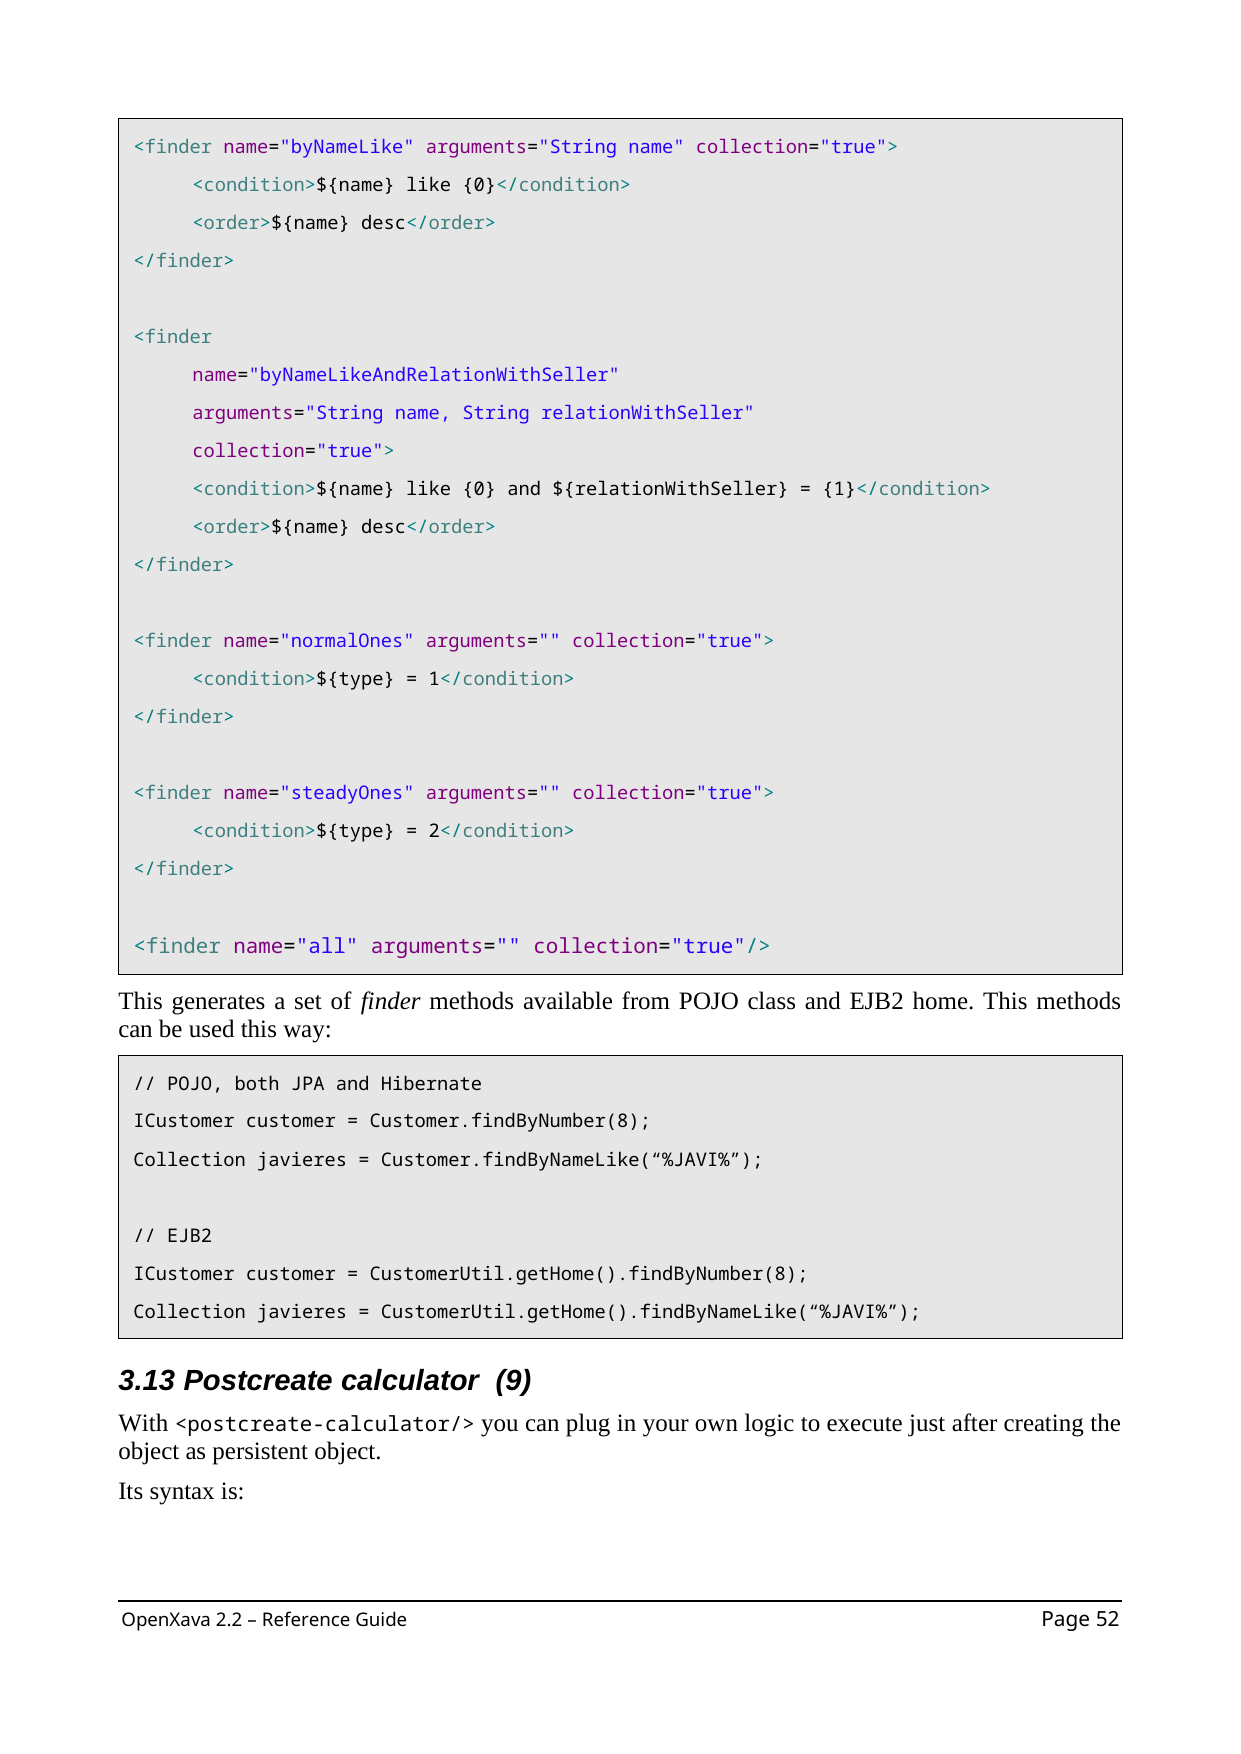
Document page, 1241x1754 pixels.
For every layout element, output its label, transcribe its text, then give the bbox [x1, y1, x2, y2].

text <order>${name} desc</order> [119, 498, 1122, 536]
text collection="true"> [119, 422, 1122, 460]
text <finder [119, 308, 1122, 346]
text <condition>${type} = 2</condition> [119, 802, 1122, 841]
text arguments="String name, String relationWithSeller" [119, 384, 1122, 422]
text </finder> [119, 232, 1122, 270]
text // POJO, both JPA and Hibernate [119, 1056, 1122, 1093]
text ICustomer customer = CustomerUtil.getHome().findByNumber(8); [119, 1245, 1122, 1283]
text ICustomer customer = Customer.findByNumber(8); [119, 1093, 1122, 1131]
text </finder> [119, 841, 1122, 878]
text Collection javieres = CustomerUtil.getHome().findByNameLike(“%JAVI%”); [119, 1283, 1122, 1338]
text <condition>${type} = 1</condition> [119, 650, 1122, 688]
subtitle Postcreate calculator (9) [118, 1363, 1122, 1396]
text <order>${name} desc</order> [119, 194, 1122, 232]
text Collection javieres = Customer.findByNameLike(“%JAVI%”); [119, 1131, 1122, 1169]
text name="byNameLikeAndRelationWithSeller" [119, 346, 1122, 384]
text <condition>${name} like {0} and ${relationWithSeller} = {1}</condition> [119, 460, 1122, 498]
text // EJB2 [119, 1207, 1122, 1245]
text <finder name="all" arguments="" collection="true"/> [119, 917, 1122, 974]
text </finder> [119, 688, 1122, 726]
text With <postcreate-calculator/> you can plug in your own logic to execute just after creating the object as persistent object. [118, 1409, 1122, 1464]
text This generates a set of finder methods available from POJO class and EJB2 home. This methods can be used this way: [118, 987, 1122, 1042]
text Its syntax is: [118, 1477, 1122, 1505]
text <finder name="steadyOnes" arguments="" collection="true"> [119, 764, 1122, 802]
text <condition>${name} like {0}</condition> [119, 156, 1122, 194]
text <finder name="normalOnes" arguments="" collection="true"> [119, 612, 1122, 650]
text </finder> [119, 536, 1122, 574]
text <finder name="byNameLike" arguments="String name" collection="true"> [119, 119, 1122, 156]
